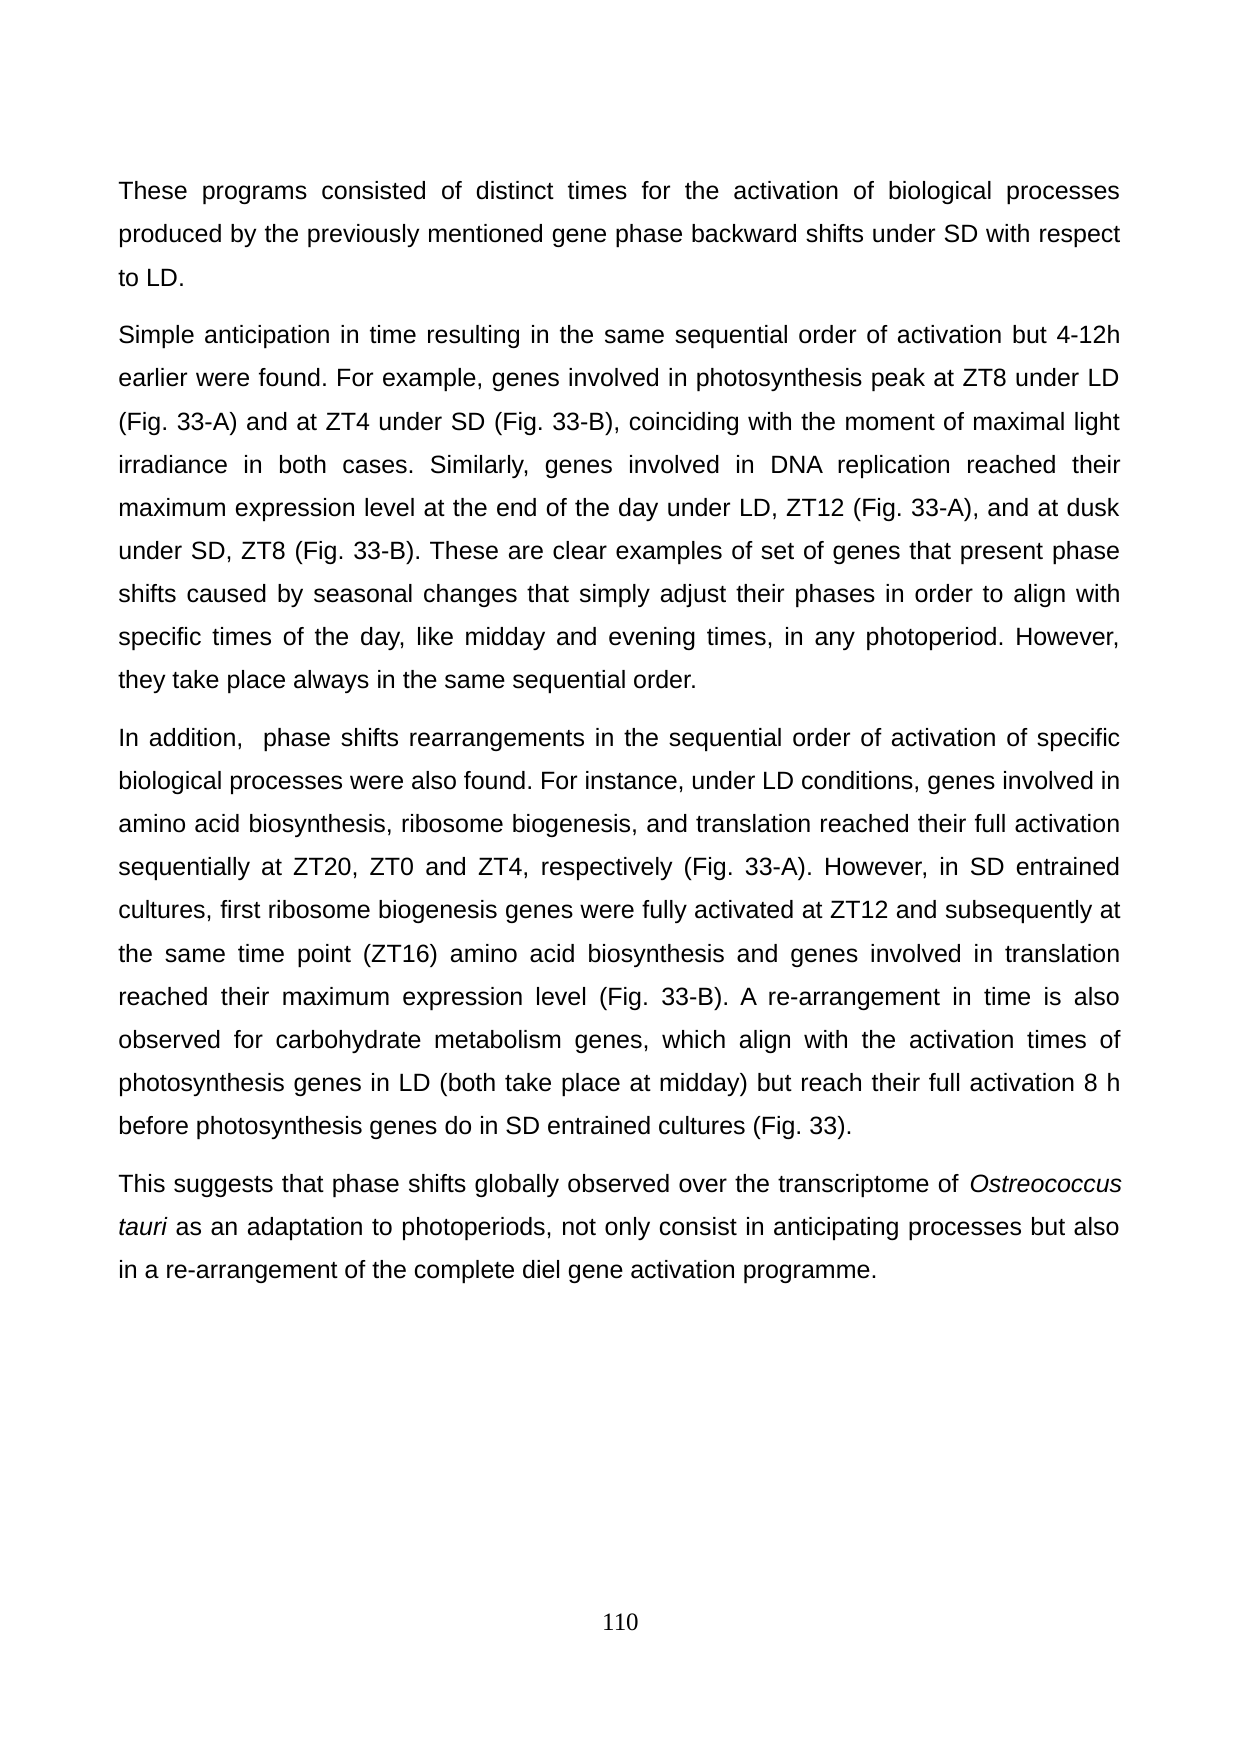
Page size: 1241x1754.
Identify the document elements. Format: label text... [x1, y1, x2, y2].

text This suggests that phase shifts globally observed over the transcriptome of Ostreococcus tauri as an adaptation to photoperiods, not only consist in anticipating processes but also in a re-arrangement of the complete diel gene activation programme. [118, 1169, 1122, 1284]
text These programs consisted of distinct times for the activation of biological processes produced by the previously mentioned gene phase backward shifts under SD with respect to LD. [118, 176, 1122, 291]
text Simple anticipation in time resulting in the same sequential order of activation but 4-12h earlier were found. For example, genes involved in photosynthesis peak at ZT8 under LD (Fig. 33-A) and at ZT4 under SD (Fig. 33-B), coinciding with the moment of maximal light irradiance in both cases. Similarly, genes involved in DNA replication reached their maximum expression level at the end of the day under LD, ZT12 (Fig. 33-A), and at dusk under SD, ZT8 (Fig. 33-B). These are clear examples of set of genes that present phase shifts caused by seasonal changes that simply adjust their phases in order to align with specific times of the day, like midday and evening times, in any photoperiod. However, they take place always in the same sequential order. [118, 320, 1122, 694]
text In addition, phase shifts rearrangements in the sequential order of activation of specific biological processes were also found. For instance, under LD conditions, genes involved in amino acid biosynthesis, ribosome biogenesis, and translation reached their full activation sequentially at ZT20, ZT0 and ZT4, respectively (Fig. 33-A). However, in SD entrained cultures, first ribosome biogenesis genes were fully activated at ZT12 and subsequently at the same time point (ZT16) amino acid biosynthesis and genes involved in translation reached their maximum expression level (Fig. 33-B). A re-arrangement in time is also observed for carbohydrate metabolism genes, which align with the activation times of photosynthesis genes in LD (both take place at midday) but reach their full activation 8 h before photosynthesis genes do in SD entrained cultures (Fig. 33). [118, 723, 1122, 1140]
